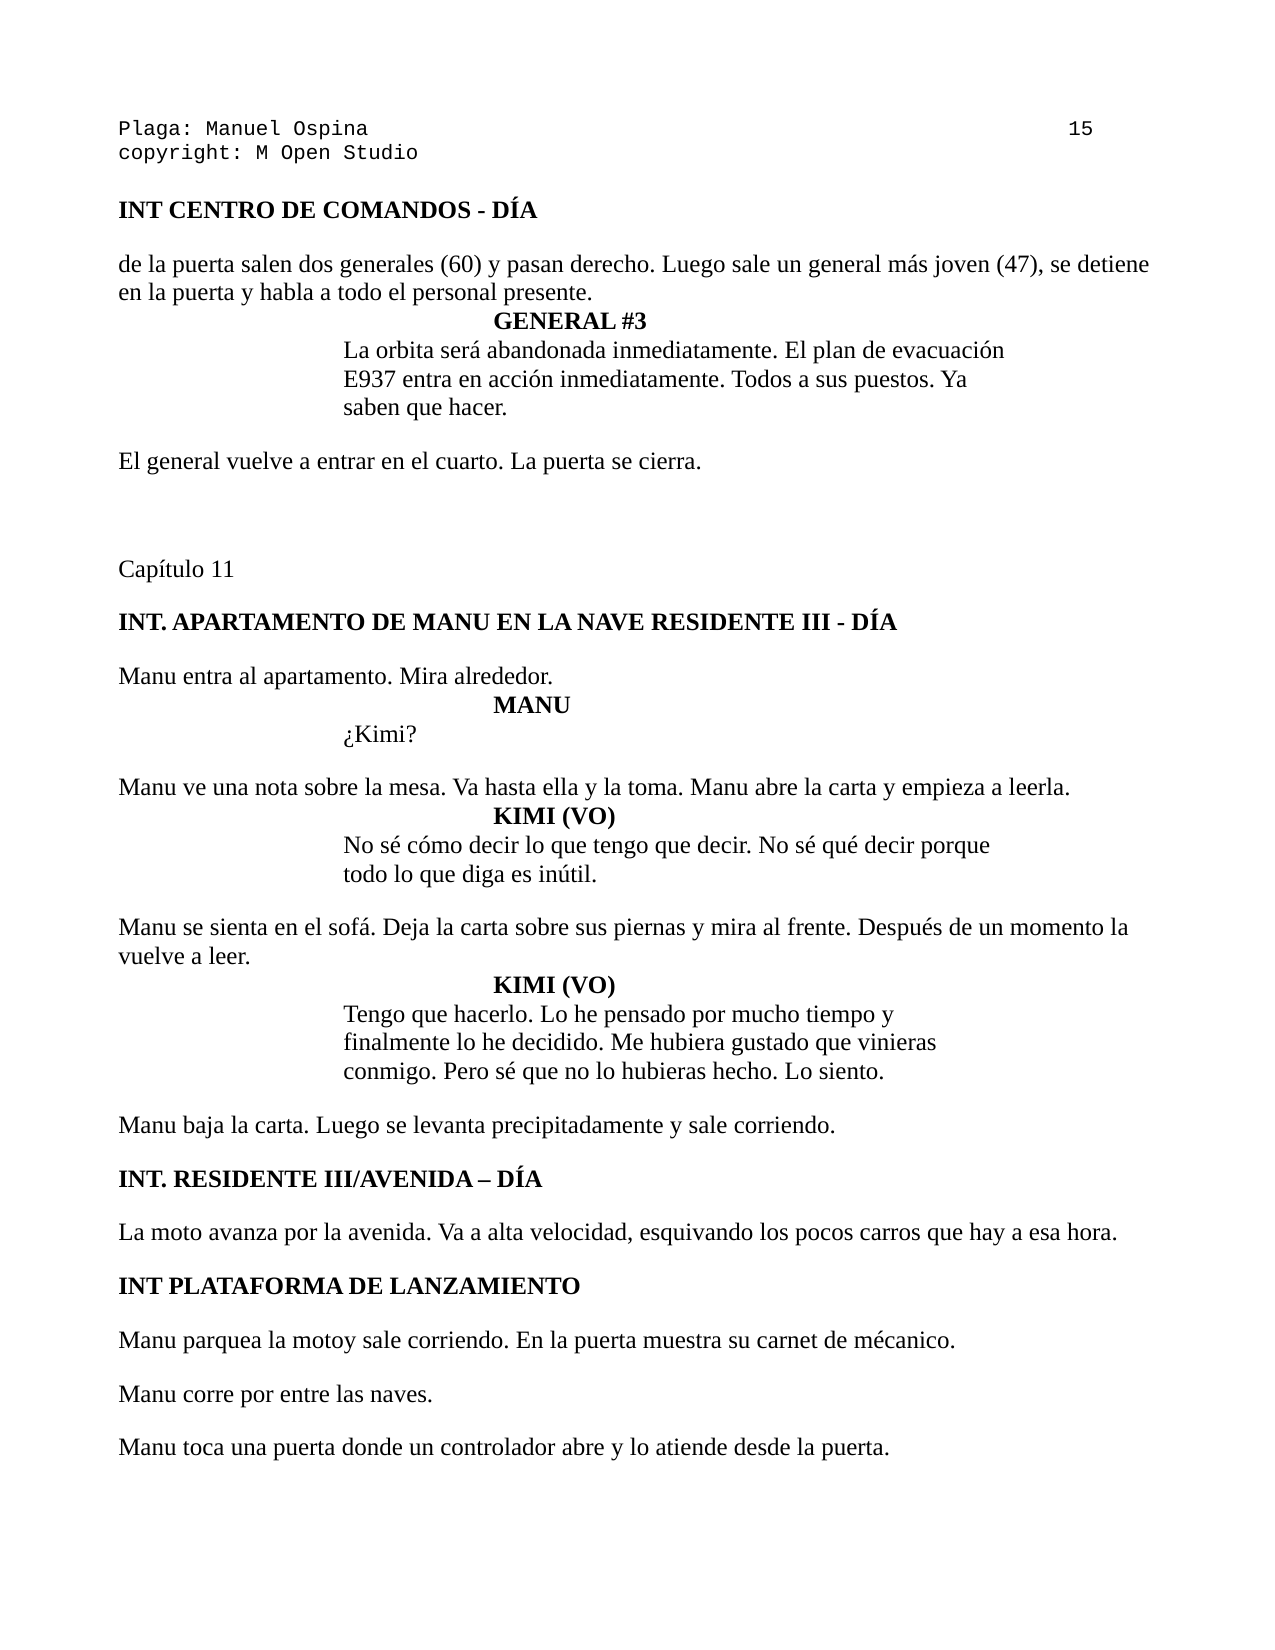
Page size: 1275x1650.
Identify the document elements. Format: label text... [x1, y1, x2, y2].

text Int Centro de comandos - día [118, 195, 1157, 224]
text Tengo que hacerlo. Lo he pensado por mucho tiempo y finalmente lo he decidido. Me hubiera gustado que vinieras conmigo. Pero sé que no lo hubieras hecho. Lo siento. [343, 999, 1007, 1085]
text Manu se sienta en el sofá. Deja la carta sobre sus piernas y mira al frente. Después de un momento la vuelve a leer. [118, 912, 1157, 970]
text Capítulo 11 [118, 554, 1157, 582]
text La moto avanza por la avenida. Va a alta velocidad, esquivando los pocos carros que hay a esa hora. [118, 1217, 1157, 1246]
text Manu baja la carta. Luego se levanta precipitadamente y sale corriendo. [118, 1110, 1157, 1139]
text La orbita será abandonada inmediatamente. El plan de evacuación E937 entra en acción inmediatamente. Todos a sus puestos. Ya saben que hacer. [343, 335, 1007, 421]
text Int plataforma de lanzamiento [118, 1271, 1157, 1300]
text Kimi (VO) [493, 970, 1007, 999]
text Manu entra al apartamento. Mira alrededor. [118, 661, 1157, 690]
text General #3 [493, 306, 1007, 335]
text Manu corre por entre las naves. [118, 1379, 1157, 1407]
text No sé cómo decir lo que tengo que decir. No sé qué decir porque todo lo que diga es inútil. [343, 830, 1007, 887]
text Int. Residente III/Avenida – día [118, 1164, 1157, 1192]
text Manu [493, 690, 1007, 719]
text Manu parquea la motoy sale corriendo. En la puerta muestra su carnet de mécanico. [118, 1325, 1157, 1354]
text Kimi (VO) [493, 801, 1007, 830]
text El general vuelve a entrar en el cuarto. La puerta se cierra. [118, 446, 1157, 475]
text ¿Kimi? [343, 719, 1007, 747]
text de la puerta salen dos generales (60) y pasan derecho. Luego sale un general más joven (47), se detiene en la puerta y habla a todo el personal presente. [118, 249, 1157, 306]
text Manu toca una puerta donde un controlador abre y lo atiende desde la puerta. [118, 1432, 1157, 1461]
text Manu ve una nota sobre la mesa. Va hasta ella y la toma. Manu abre la carta y empieza a leerla. [118, 772, 1157, 801]
text Int. Apartamento de Manu en la nave residente III - día [118, 607, 1157, 636]
